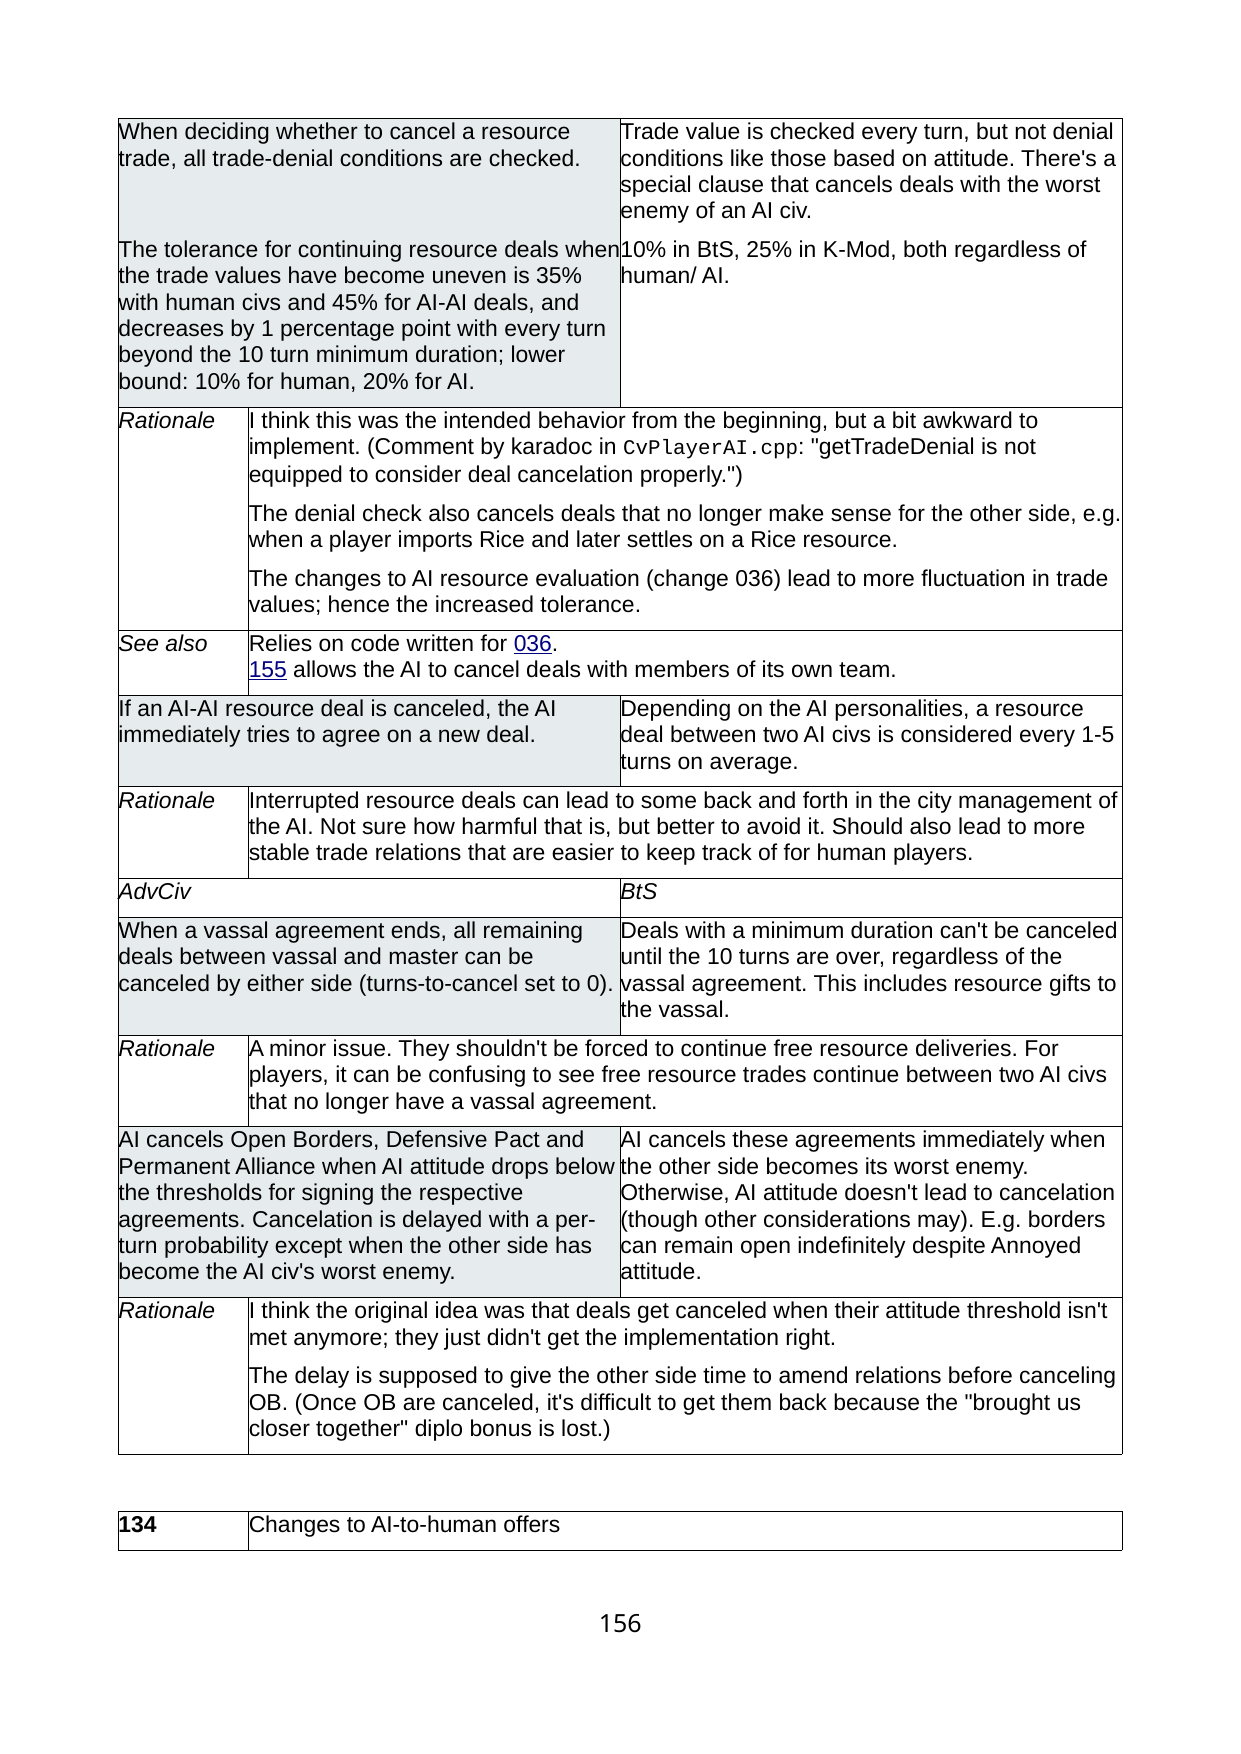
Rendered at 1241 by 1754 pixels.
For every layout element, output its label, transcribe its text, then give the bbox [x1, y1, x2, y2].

table_cell When deciding whether to cancel a resource trade, all trade-denial conditions are checked. The tolerance for continuing resource deals when the trade values have become uneven is 35% with human civs and 45% for AI-AI deals, and decreases by 1 percentage point with every turn beyond the 10 turn minimum duration; lower bound: 10% for human, 20% for AI. [119, 119, 620, 407]
table_cell BtS [621, 879, 1122, 917]
table_cell I think the original idea was that deals get canceled when their attitude threshold isn't met anymore; they just didn't get the implementation right. The delay is supposed to give the other side time to amend relations before canceling OB. (Once OB are canceled, it's difficult to get them back because the "brought us closer together" diplo bonus is lost.) [249, 1298, 1122, 1454]
table_cell AI cancels Open Borders, Defensive Pact and Permanent Alliance when AI attitude drops below the thresholds for signing the respective agreements. Cancelation is delayed with a per-turn probability except when the other side has become the AI civ's worst enemy. [119, 1127, 620, 1297]
table_header Changes to AI-to-human offers [249, 1512, 1122, 1550]
table_cell AI cancels these agreements immediately when the other side becomes its worst enemy. Otherwise, AI attitude doesn't lead to cancelation (though other considerations may). E.g. borders can remain open indefinitely despite Annoyed attitude. [621, 1127, 1122, 1297]
table_cell Depending on the AI personalities, a resource deal between two AI civs is considered every 1-5 turns on average. [621, 696, 1122, 786]
table_header 134 [119, 1512, 248, 1550]
table_cell See also [119, 631, 248, 695]
table_cell Deals with a minimum duration can't be canceled until the 10 turns are over, regardless of the vassal agreement. This includes resource gifts to the vassal. [621, 918, 1122, 1035]
table_cell If an AI-AI resource deal is canceled, the AI immediately tries to agree on a new deal. [119, 696, 620, 786]
table_cell Interrupted resource deals can lead to some back and forth in the city management of the AI. Not sure how harmful that is, but better to avoid it. Should also lead to more stable trade relations that are easier to keep track of for human players. [249, 787, 1122, 878]
table_cell A minor issue. They shouldn't be forced to continue free resource deliveries. For players, it can be confusing to see free resource trades continue between two AI civs that no longer have a vassal agreement. [249, 1036, 1122, 1126]
table_cell Rationale [119, 787, 248, 878]
table_cell Trade value is checked every turn, but not denial conditions like those based on attitude. There's a special clause that cancels deals with the worst enemy of an AI civ. 10% in BtS, 25% in K‑Mod, both regardless of human/ AI. [621, 119, 1122, 407]
table_cell Rationale [119, 408, 248, 630]
table_cell Rationale [119, 1298, 248, 1454]
table_cell Relies on code written for 036. 155 allows the AI to cancel deals with members of its own team. [249, 631, 1122, 695]
table_cell AdvCiv [119, 879, 620, 917]
table_cell I think this was the intended behavior from the beginning, but a bit awkward to implement. (Comment by karadoc in CvPlayerAI.cpp: "getTradeDenial is not equipped to consider deal cancelation properly.") The denial check also cancels deals that no longer make sense for the other side, e.g. when a player imports Rice and later settles on a Rice resource. The changes to AI resource evaluation (change 036) lead to more fluctuation in trade values; hence the increased tolerance. [249, 408, 1122, 630]
table_cell Rationale [119, 1036, 248, 1126]
table_cell When a vassal agreement ends, all remaining deals between vassal and master can be canceled by either side (turns-to-cancel set to 0). [119, 918, 620, 1035]
